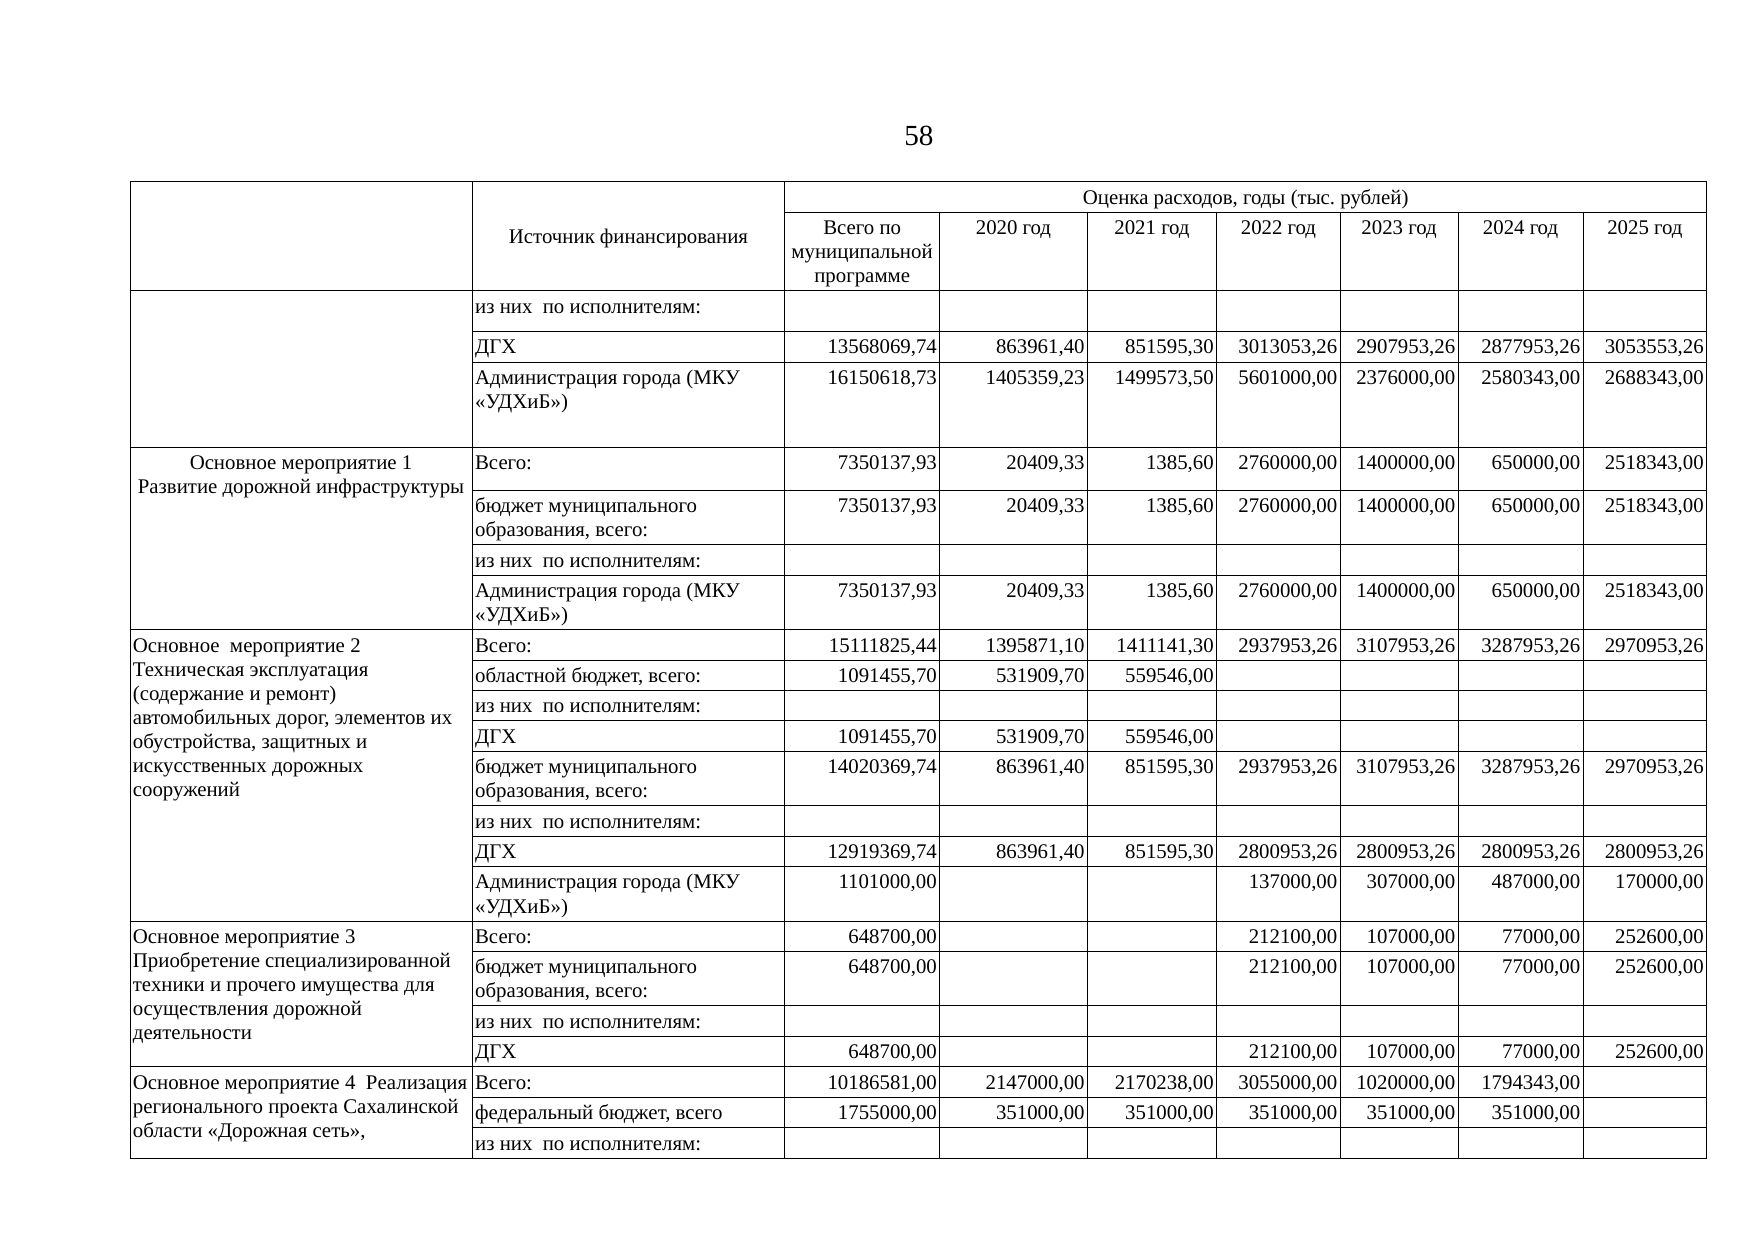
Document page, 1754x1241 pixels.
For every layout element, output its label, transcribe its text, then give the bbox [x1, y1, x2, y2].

table_cell 212100,00 [1217, 1037, 1340, 1066]
table_cell 252600,00 [1584, 952, 1706, 1005]
table_cell 650000,00 [1459, 491, 1583, 544]
table_cell [940, 806, 1087, 836]
table_cell Администрация города (МКУ «УДХиБ») [473, 576, 784, 629]
table_cell [1341, 806, 1458, 836]
table_cell [1217, 545, 1340, 574]
table_cell ДГХ [473, 1037, 784, 1066]
table_cell 351000,00 [1341, 1098, 1458, 1127]
table_cell 351000,00 [1088, 1098, 1216, 1127]
table_cell ДГХ [473, 721, 784, 751]
table_cell 252600,00 [1584, 922, 1706, 951]
table_cell 650000,00 [1459, 448, 1583, 490]
table_cell 1385,60 [1088, 576, 1216, 629]
table_cell [1088, 1006, 1216, 1036]
table_cell 3107953,26 [1341, 630, 1458, 659]
table_cell Основное мероприятие 1 Развитие дорожной инфраструктуры [131, 448, 472, 629]
table_cell из них по исполнителям: [473, 545, 784, 574]
table_cell [940, 1006, 1087, 1036]
table_cell 863961,40 [940, 837, 1087, 866]
table_cell 559546,00 [1088, 721, 1216, 751]
table_cell из них по исполнителям: [473, 291, 784, 331]
table_cell [1217, 806, 1340, 836]
table_cell 1101000,00 [785, 867, 939, 921]
table_cell 2970953,26 [1584, 630, 1706, 659]
table_cell 1091455,70 [785, 661, 939, 690]
table_cell 20409,33 [940, 448, 1087, 490]
table_cell 3055000,00 [1217, 1067, 1340, 1097]
table_cell [940, 1128, 1087, 1157]
table_cell 531909,70 [940, 661, 1087, 690]
table_cell [1584, 1006, 1706, 1036]
table_cell [785, 691, 939, 720]
table_cell 170000,00 [1584, 867, 1706, 921]
table_cell 2022 год [1217, 213, 1340, 290]
table_cell Всего по муниципальной программе [785, 213, 939, 290]
table_cell 1405359,23 [940, 363, 1087, 447]
table_cell 137000,00 [1217, 867, 1340, 921]
table_cell 7350137,93 [785, 576, 939, 629]
table_cell [1341, 661, 1458, 690]
table_cell 7350137,93 [785, 448, 939, 490]
table_cell 650000,00 [1459, 576, 1583, 629]
table_cell [1217, 1006, 1340, 1036]
table_cell 1499573,50 [1088, 363, 1216, 447]
table_cell областной бюджет, всего: [473, 661, 784, 690]
table_header Источник финансирования [473, 182, 784, 290]
table_cell 7350137,93 [785, 491, 939, 544]
table_cell 1385,60 [1088, 448, 1216, 490]
table_cell Основное мероприятие 2 Техническая эксплуатация (содержание и ремонт) автомобильных дорог, элементов их обустройства, защитных и искусственных дорожных сооружений [131, 630, 472, 921]
table_cell [940, 922, 1087, 951]
table_cell [1088, 291, 1216, 331]
table_cell 20409,33 [940, 491, 1087, 544]
table_cell Основное мероприятие 3 Приобретение специализированной техники и прочего имущества для осуществления дорожной деятельности [131, 922, 472, 1066]
table_cell [1341, 721, 1458, 751]
table_cell 1794343,00 [1459, 1067, 1583, 1097]
table_cell [1217, 661, 1340, 690]
table_cell 2760000,00 [1217, 448, 1340, 490]
table_cell 1091455,70 [785, 721, 939, 751]
table_cell 5601000,00 [1217, 363, 1340, 447]
table_cell [1088, 952, 1216, 1005]
table_cell 77000,00 [1459, 952, 1583, 1005]
table_cell 1385,60 [1088, 491, 1216, 544]
table_cell [1459, 1006, 1583, 1036]
table_cell 559546,00 [1088, 661, 1216, 690]
table_cell 252600,00 [1584, 1037, 1706, 1066]
table_cell 13568069,74 [785, 332, 939, 361]
table_cell 2800953,26 [1217, 837, 1340, 866]
table_cell 2518343,00 [1584, 491, 1706, 544]
table_cell [1584, 1067, 1706, 1097]
table_cell 107000,00 [1341, 1037, 1458, 1066]
table_cell 2800953,26 [1584, 837, 1706, 866]
table_cell [1088, 922, 1216, 951]
table_cell 351000,00 [1459, 1098, 1583, 1127]
table_cell бюджет муниципального образования, всего: [473, 491, 784, 544]
table_cell 863961,40 [940, 332, 1087, 361]
table_cell [1088, 867, 1216, 921]
table_cell [1088, 1128, 1216, 1157]
table_cell [1341, 1128, 1458, 1157]
table_cell 16150618,73 [785, 363, 939, 447]
table_cell 2800953,26 [1459, 837, 1583, 866]
table_header Оценка расходов, годы (тыс. рублей) [785, 182, 1706, 212]
table_cell 487000,00 [1459, 867, 1583, 921]
table_cell [1584, 691, 1706, 720]
table_cell [1217, 291, 1340, 331]
table_cell из них по исполнителям: [473, 691, 784, 720]
table_cell 2937953,26 [1217, 752, 1340, 805]
table_cell 2760000,00 [1217, 491, 1340, 544]
table_cell [940, 291, 1087, 331]
table_cell 3287953,26 [1459, 630, 1583, 659]
table_cell 3013053,26 [1217, 332, 1340, 361]
table_cell из них по исполнителям: [473, 1006, 784, 1036]
table_cell 2518343,00 [1584, 576, 1706, 629]
table_cell 531909,70 [940, 721, 1087, 751]
table_cell [131, 291, 472, 447]
table_cell [1459, 291, 1583, 331]
table_cell Всего: [473, 448, 784, 490]
table_cell 2024 год [1459, 213, 1583, 290]
table_cell [1217, 721, 1340, 751]
table_cell 3107953,26 [1341, 752, 1458, 805]
table_header [131, 182, 472, 290]
table_cell [1341, 291, 1458, 331]
table_cell 851595,30 [1088, 332, 1216, 361]
table_cell 2023 год [1341, 213, 1458, 290]
table_cell 77000,00 [1459, 1037, 1583, 1066]
table_cell Администрация города (МКУ «УДХиБ») [473, 867, 784, 921]
table_cell из них по исполнителям: [473, 806, 784, 836]
table_cell 2760000,00 [1217, 576, 1340, 629]
table_cell 2518343,00 [1584, 448, 1706, 490]
table_cell 2376000,00 [1341, 363, 1458, 447]
table_cell 2970953,26 [1584, 752, 1706, 805]
table_cell 12919369,74 [785, 837, 939, 866]
table_cell 1020000,00 [1341, 1067, 1458, 1097]
table_cell 307000,00 [1341, 867, 1458, 921]
table_cell Администрация города (МКУ «УДХиБ») [473, 363, 784, 447]
table_cell из них по исполнителям: [473, 1128, 784, 1157]
table_cell 2907953,26 [1341, 332, 1458, 361]
table_cell [940, 1037, 1087, 1066]
table_cell 2025 год [1584, 213, 1706, 290]
table_cell 1755000,00 [785, 1098, 939, 1127]
table_cell [940, 545, 1087, 574]
table_cell [1459, 721, 1583, 751]
table_cell 2877953,26 [1459, 332, 1583, 361]
table_cell [1088, 691, 1216, 720]
table_cell [785, 291, 939, 331]
table_cell [1459, 661, 1583, 690]
table_cell 15111825,44 [785, 630, 939, 659]
table_cell [1459, 691, 1583, 720]
table_cell бюджет муниципального образования, всего: [473, 752, 784, 805]
table_cell 648700,00 [785, 952, 939, 1005]
table_cell [1459, 806, 1583, 836]
table_cell [1584, 291, 1706, 331]
table_cell 212100,00 [1217, 952, 1340, 1005]
table_cell 851595,30 [1088, 752, 1216, 805]
table_cell 77000,00 [1459, 922, 1583, 951]
table_cell Основное мероприятие 4 Реализация регионального проекта Сахалинской области «Дорожная сеть», [131, 1067, 472, 1157]
table_cell 2800953,26 [1341, 837, 1458, 866]
table_cell [940, 691, 1087, 720]
table_cell [1584, 721, 1706, 751]
table_cell [1088, 1037, 1216, 1066]
table_cell [1088, 806, 1216, 836]
table_cell 1400000,00 [1341, 448, 1458, 490]
table_cell 2147000,00 [940, 1067, 1087, 1097]
table_cell [1341, 545, 1458, 574]
table_cell 3053553,26 [1584, 332, 1706, 361]
table_cell [1088, 545, 1216, 574]
table_cell ДГХ [473, 837, 784, 866]
table_cell [1341, 691, 1458, 720]
table_cell Всего: [473, 1067, 784, 1097]
table_cell 2580343,00 [1459, 363, 1583, 447]
table_cell [1584, 1098, 1706, 1127]
table_cell 648700,00 [785, 922, 939, 951]
table_cell [940, 952, 1087, 1005]
table_cell 1395871,10 [940, 630, 1087, 659]
table_cell [1584, 806, 1706, 836]
table_cell [1584, 545, 1706, 574]
table_cell 14020369,74 [785, 752, 939, 805]
table_cell [1459, 545, 1583, 574]
table_cell 1400000,00 [1341, 491, 1458, 544]
table_cell 2170238,00 [1088, 1067, 1216, 1097]
table_cell [940, 867, 1087, 921]
table_cell 20409,33 [940, 576, 1087, 629]
table_cell Всего: [473, 922, 784, 951]
table_cell [1217, 1128, 1340, 1157]
table_cell 351000,00 [1217, 1098, 1340, 1127]
table_cell [785, 545, 939, 574]
table_cell 10186581,00 [785, 1067, 939, 1097]
table_cell [1459, 1128, 1583, 1157]
table_cell 2020 год [940, 213, 1087, 290]
table_cell 863961,40 [940, 752, 1087, 805]
table_cell 1400000,00 [1341, 576, 1458, 629]
table_cell [1584, 1128, 1706, 1157]
table_cell 2937953,26 [1217, 630, 1340, 659]
table_cell Всего: [473, 630, 784, 659]
table_cell [1341, 1006, 1458, 1036]
table_cell 107000,00 [1341, 952, 1458, 1005]
table_cell федеральный бюджет, всего [473, 1098, 784, 1127]
table_cell ДГХ [473, 332, 784, 361]
table_cell 3287953,26 [1459, 752, 1583, 805]
table_cell 212100,00 [1217, 922, 1340, 951]
table_cell 351000,00 [940, 1098, 1087, 1127]
table_cell [1217, 691, 1340, 720]
table_cell [785, 1006, 939, 1036]
table_cell 107000,00 [1341, 922, 1458, 951]
table_cell [785, 806, 939, 836]
table_cell 2688343,00 [1584, 363, 1706, 447]
table_cell 648700,00 [785, 1037, 939, 1066]
table_cell 1411141,30 [1088, 630, 1216, 659]
table_cell [1584, 661, 1706, 690]
table_cell бюджет муниципального образования, всего: [473, 952, 784, 1005]
table_cell 851595,30 [1088, 837, 1216, 866]
table_cell [785, 1128, 939, 1157]
table_cell 2021 год [1088, 213, 1216, 290]
